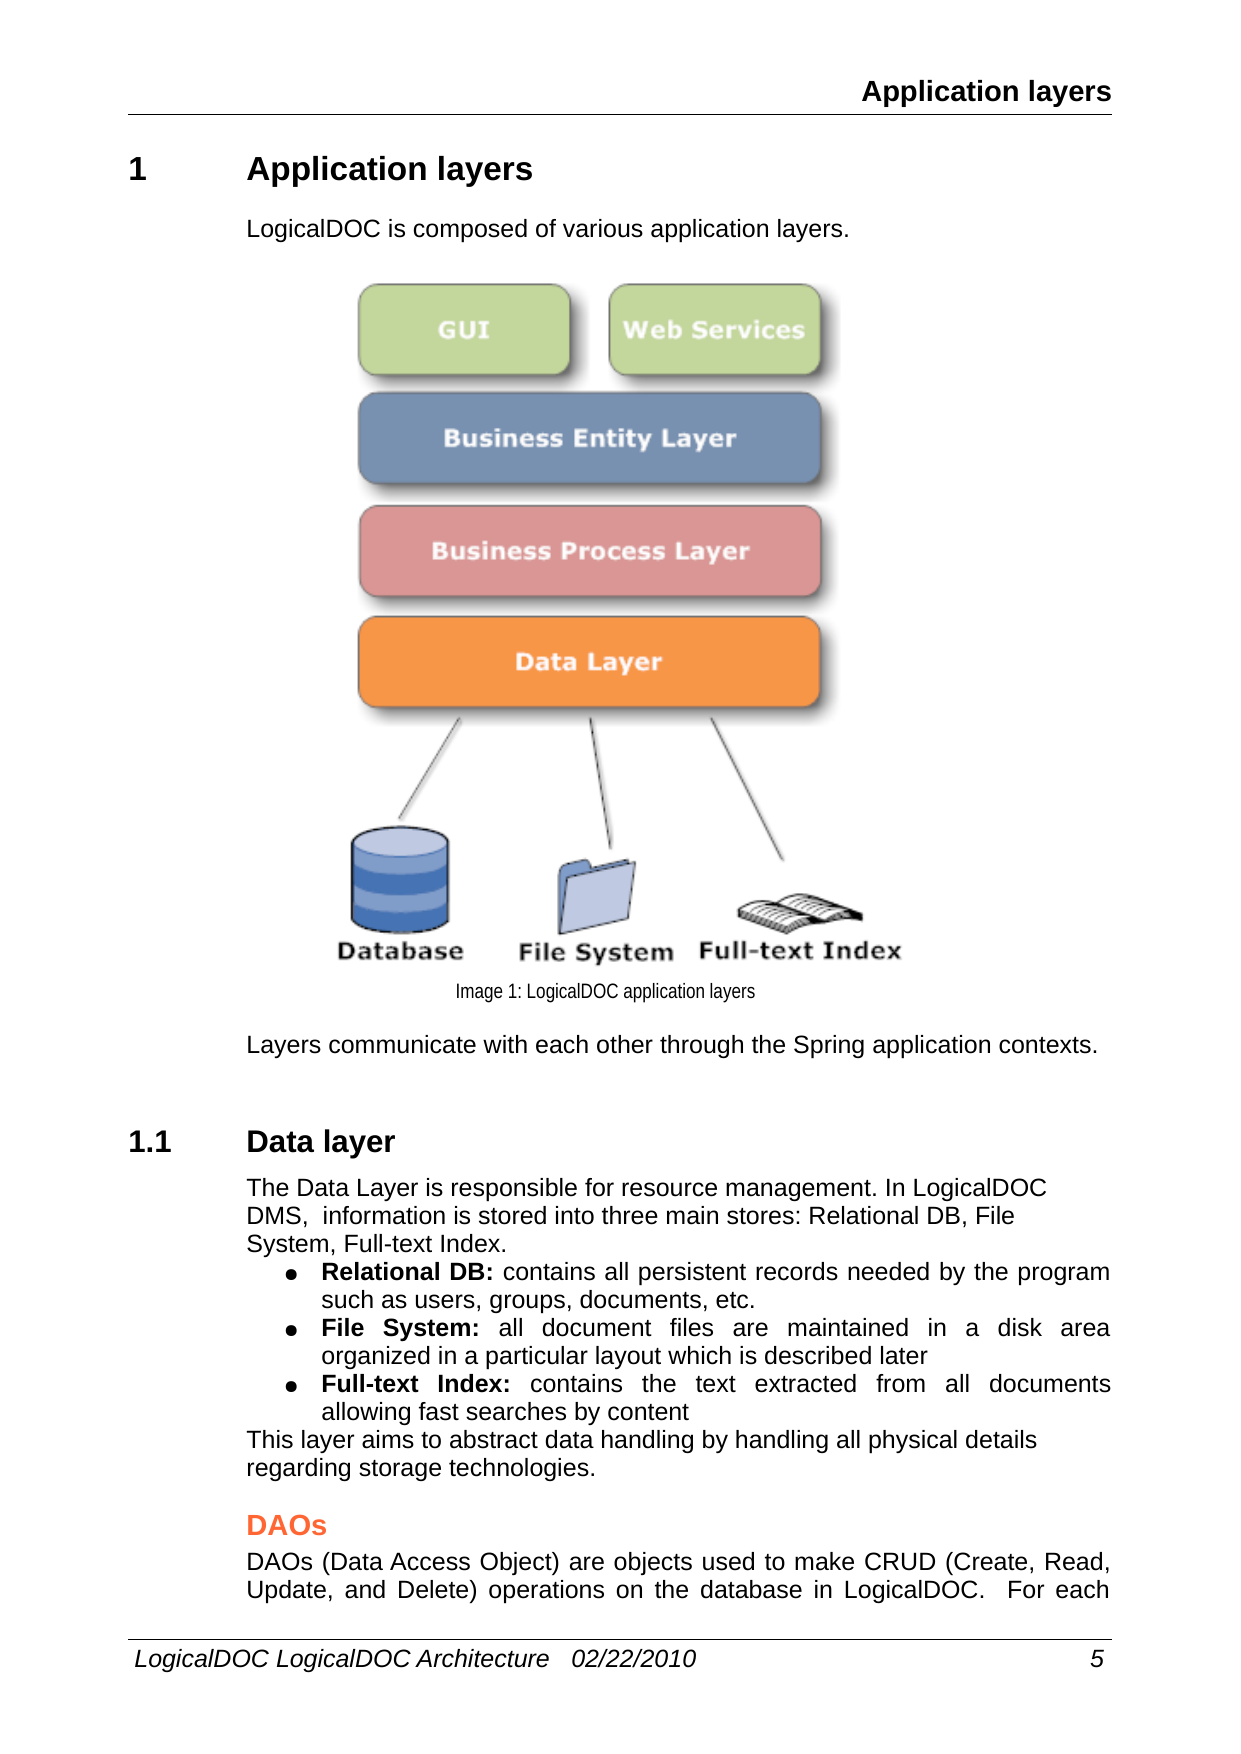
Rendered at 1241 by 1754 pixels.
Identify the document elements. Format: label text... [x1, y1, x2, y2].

subtitle Application layers [128, 150, 1112, 187]
subtitle Data layer [128, 1124, 1112, 1159]
text This layer aims to abstract data handling by handling all physical details regarding storage technologies. [246, 1425, 1112, 1481]
text The Data Layer is responsible for resource management. In LogicalDOC DMS, information is stored into three main stores: Relational DB, File System, Full-text Index. [246, 1174, 1112, 1258]
list File System: all document files are maintained in a disk area organized in a particular layout which is described later [284, 1314, 1112, 1369]
list Full-text Index: contains the text extracted from all documents allowing fast searches by content [284, 1369, 1112, 1425]
text DAOs (Data Access Object) are objects used to make CRUD (Create, Read, Update, and Delete) operations on the database in LogicalDOC. For each [246, 1548, 1112, 1603]
subtitle DAOs [246, 1509, 1112, 1542]
text Image 1: LogicalDOC application layers [325, 979, 886, 1003]
text LogicalDOC is composed of various application layers. [246, 215, 1112, 243]
picture [325, 277, 916, 979]
list Relational DB: contains all persistent records needed by the program such as users, groups, documents, etc. [284, 1258, 1112, 1314]
text Layers communicate with each other through the Spring application contexts. [246, 1031, 1112, 1059]
